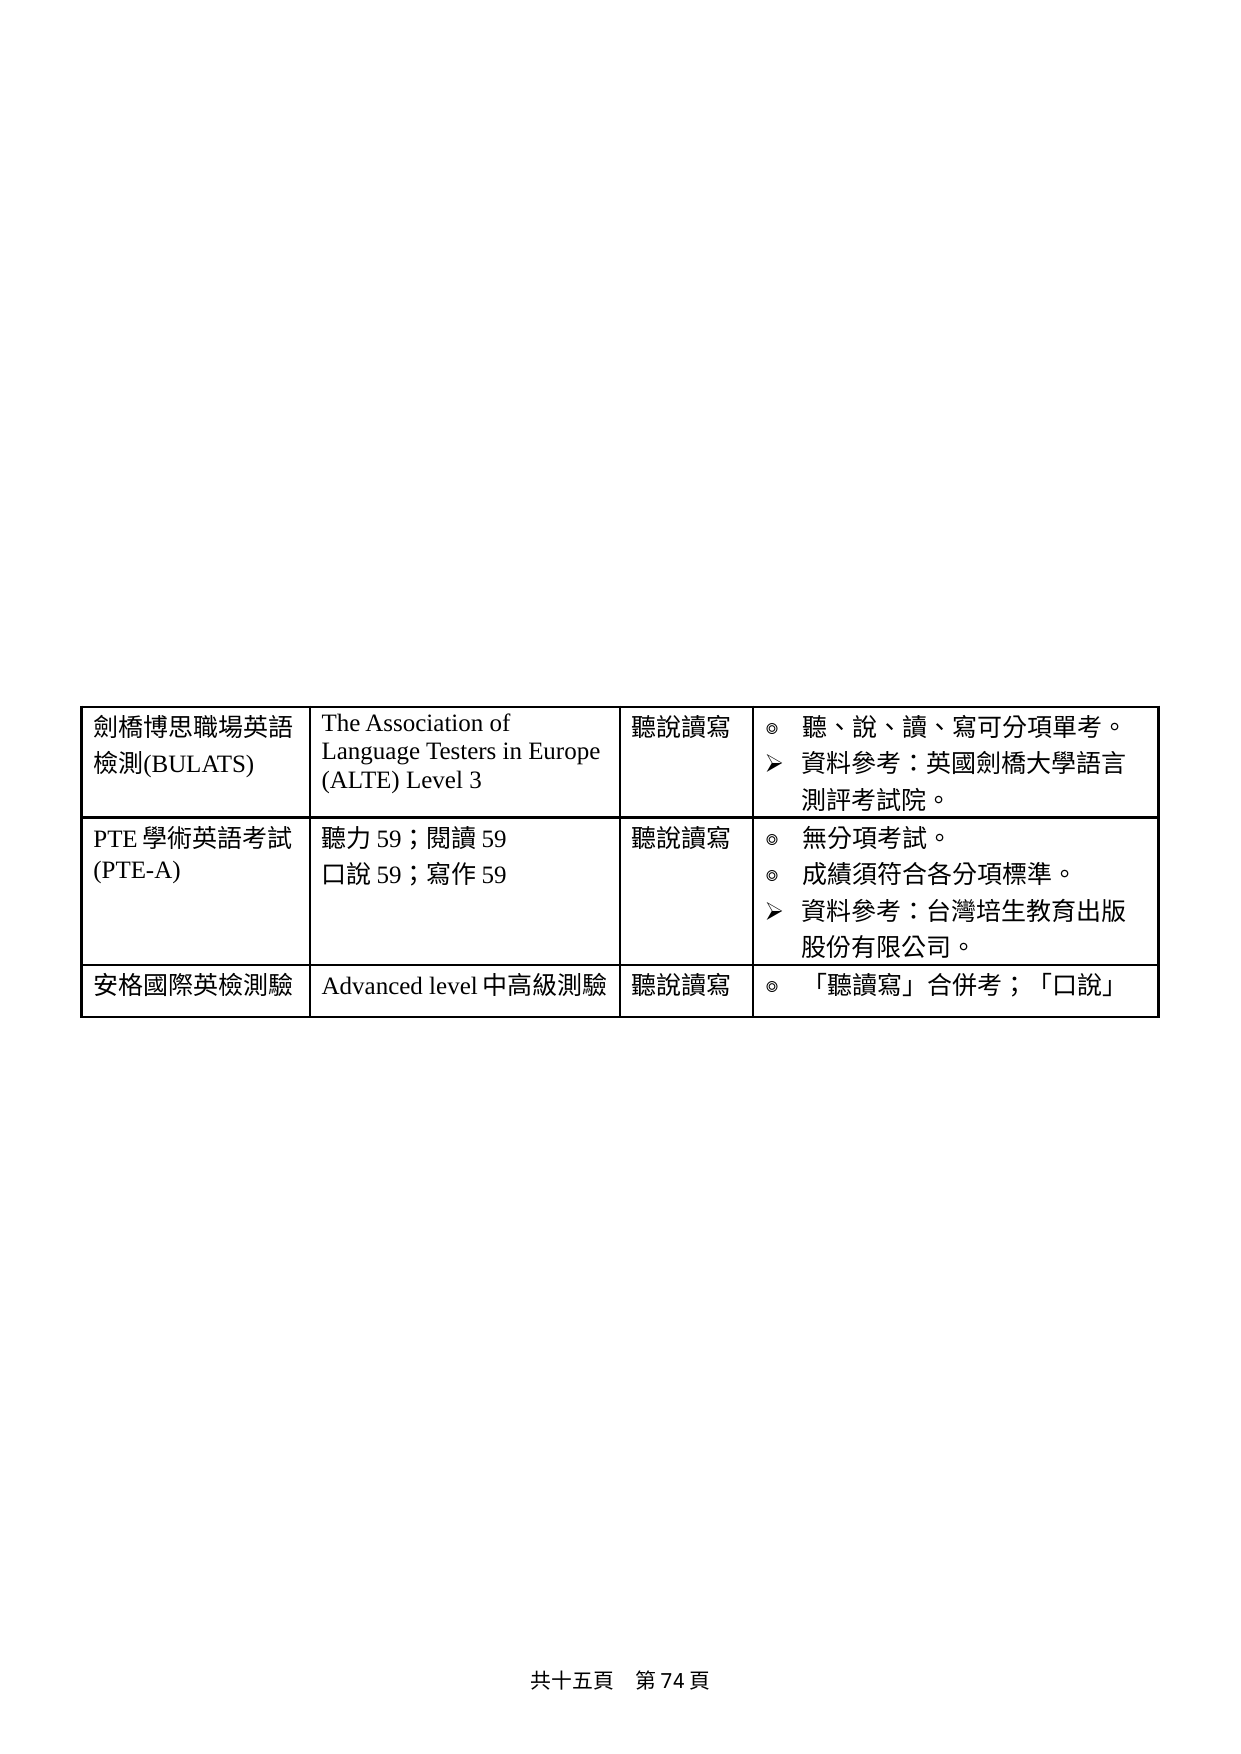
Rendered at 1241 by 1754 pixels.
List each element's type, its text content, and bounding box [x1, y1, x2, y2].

table_cell 安格國際英檢測驗 [83, 966, 309, 1016]
table_cell 聽說讀寫 [621, 966, 752, 1016]
table_cell 無分項考試。 成績須符合各分項標準。 資料參考：台灣培生教育出版股份有限公司。 [754, 819, 1157, 963]
table_cell The Association of Language Testers in Europe (ALTE) Level 3 [311, 708, 619, 816]
table_cell 聽、說、讀、寫可分項單考。 資料參考：英國劍橋大學語言測評考試院。 [754, 708, 1157, 816]
table_cell 「聽讀寫」合併考；「口說」 [754, 966, 1157, 1016]
table_cell Advanced level中高級測驗 [311, 966, 619, 1016]
table_cell 聽說讀寫 [621, 708, 752, 816]
table_cell 劍橋博思職場英語檢測(BULATS) [83, 708, 309, 816]
table_cell 聽說讀寫 [621, 819, 752, 963]
table_cell PTE學術英語考試(PTE-A) [83, 819, 309, 963]
table_cell 聽力59；閱讀59 口說59；寫作59 [311, 819, 619, 963]
